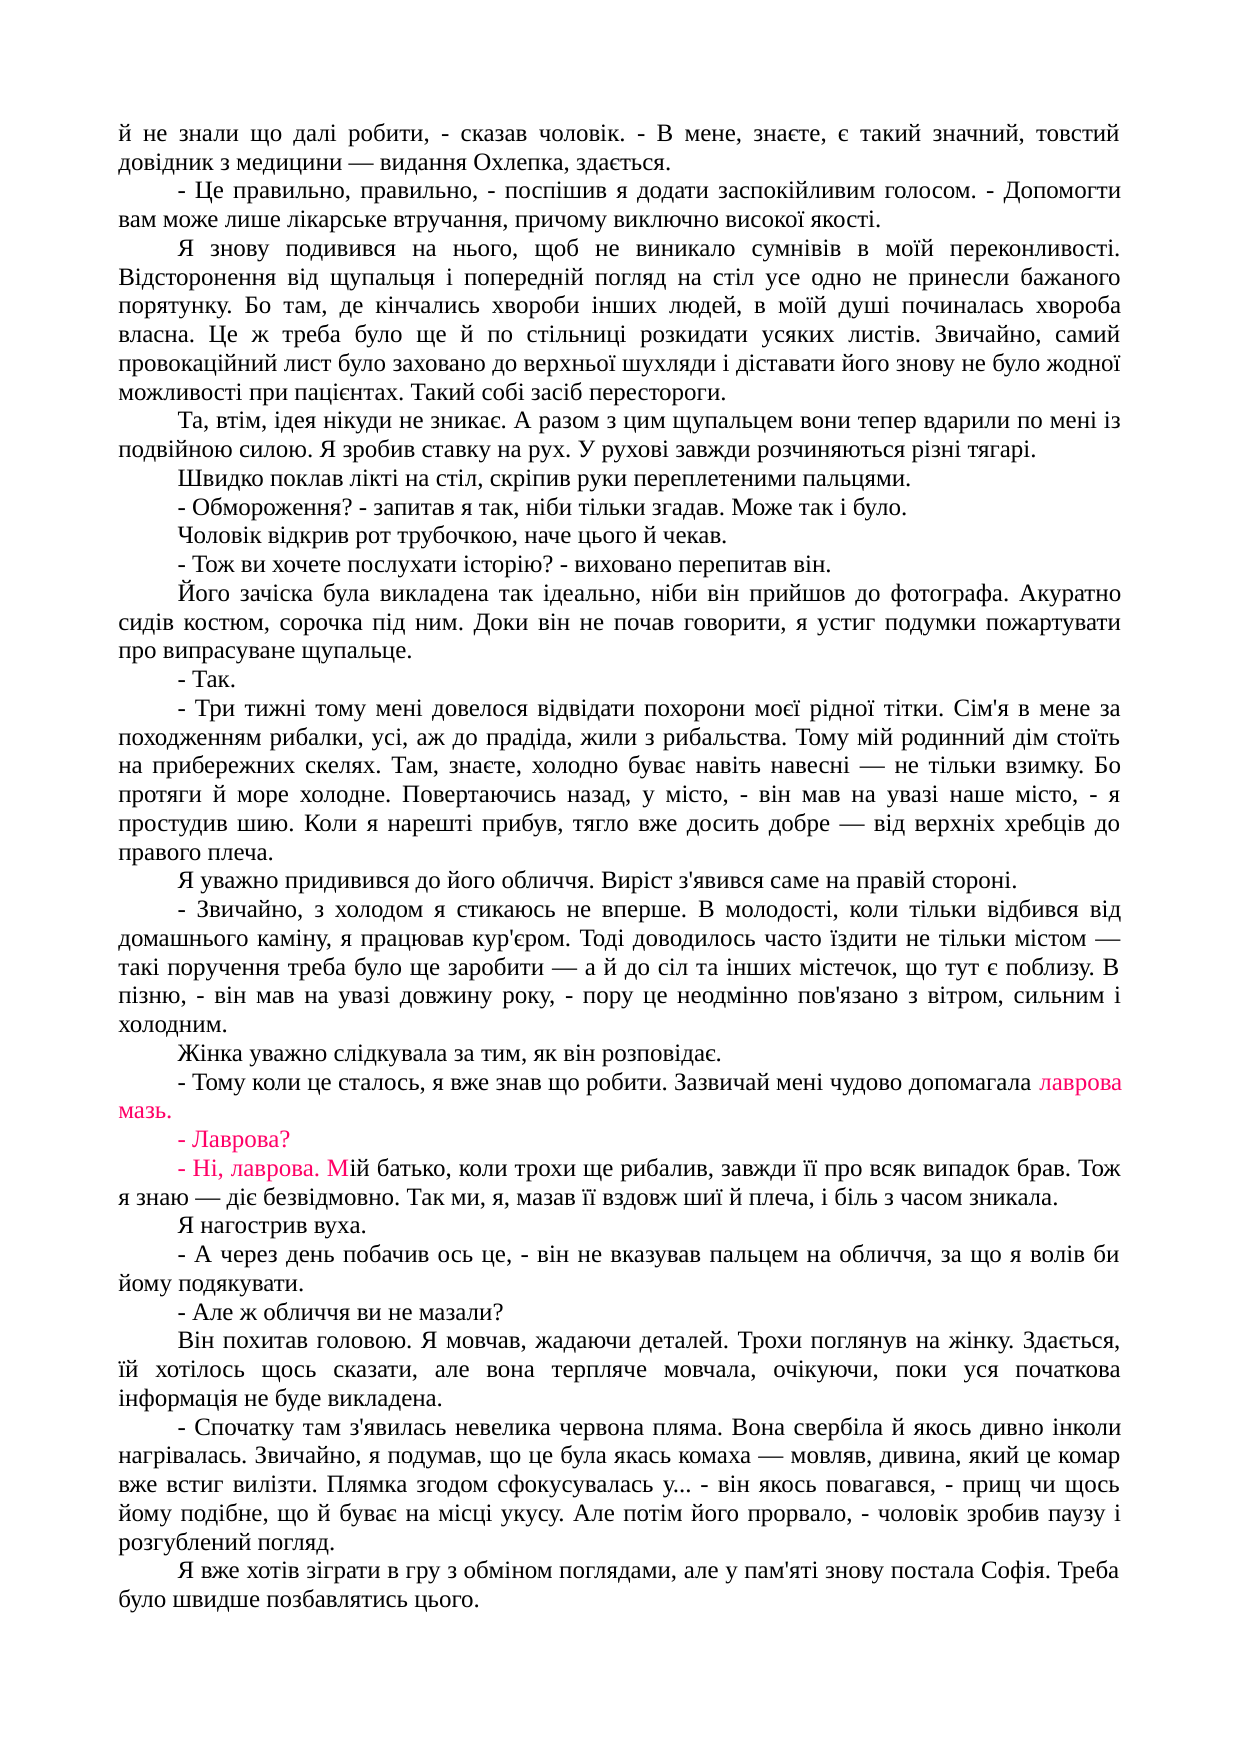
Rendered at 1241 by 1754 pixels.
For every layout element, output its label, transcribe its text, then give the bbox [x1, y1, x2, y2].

text - А через день побачив ось це, - він не вказував пальцем на обличчя, за що я волів би йому подякувати. [118, 1239, 1122, 1297]
text - Ні, лаврова. Мій батько, коли трохи ще рибалив, завжди її про всяк випадок брав. Тож я знаю — діє безвідмовно. Так ми, я, мазав її вздовж шиї й плеча, і біль з часом зникала. [118, 1153, 1122, 1211]
text Він похитав головою. Я мовчав, жадаючи деталей. Трохи поглянув на жінку. Здається, їй хотілось щось сказати, але вона терпляче мовчала, очікуючи, поки уся початкова інформація не буде викладена. [118, 1326, 1122, 1412]
text Чоловік відкрив рот трубочкою, наче цього й чекав. [118, 521, 1122, 549]
text - Тож ви хочете послухати історію? - виховано перепитав він. [118, 549, 1122, 578]
text - Спочатку там з'явилась невелика червона пляма. Вона свербіла й якось дивно інколи нагрівалась. Звичайно, я подумав, що це була якась комаха — мовляв, дивина, який це комар вже встиг вилізти. Плямка згодом сфокусувалась у... - він якось повагався, - прищ чи щось йому подібне, що й буває на місці укусу. Але потім його прорвало, - чоловік зробив паузу і розгублений погляд. [118, 1412, 1122, 1556]
text - Але ж обличчя ви не мазали? [118, 1297, 1122, 1326]
text Його зачіска була викладена так ідеально, ніби він прийшов до фотографа. Акуратно сидів костюм, сорочка під ним. Доки він не почав говорити, я устиг подумки пожартувати про випрасуване щупальце. [118, 578, 1122, 664]
text - Так. [118, 664, 1122, 693]
text Та, втім, ідея нікуди не зникає. А разом з цим щупальцем вони тепер вдарили по мені із подвійною силою. Я зробив ставку на рух. У рухові завжди розчиняються різні тягарі. [118, 406, 1122, 463]
text - Тому коли це сталось, я вже знав що робити. Зазвичай мені чудово допомагала лаврова мазь. [118, 1067, 1122, 1124]
text - Обмороження? - запитав я так, ніби тільки згадав. Може так і було. [118, 492, 1122, 521]
text Жінка уважно слідкувала за тим, як він розповідає. [118, 1038, 1122, 1067]
text - Це правильно, правильно, - поспішив я додати заспокійливим голосом. - Допомогти вам може лише лікарське втручання, причому виключно високої якості. [118, 176, 1122, 233]
text - Лаврова? [118, 1124, 1122, 1153]
text - Звичайно, з холодом я стикаюсь не вперше. В молодості, коли тільки відбився від домашнього каміну, я працював кур'єром. Тоді доводилось часто їздити не тільки містом — такі поручення треба було ще заробити — а й до сіл та інших містечок, що тут є поблизу. В пізню, - він мав на увазі довжину року, - пору це неодмінно пов'язано з вітром, сильним і холодним. [118, 894, 1122, 1038]
text Я уважно придивився до його обличчя. Виріст з'явився саме на правій стороні. [118, 866, 1122, 894]
text Я нагострив вуха. [118, 1211, 1122, 1239]
text й не знали що далі робити, - сказав чоловік. - В мене, знаєте, є такий значний, товстий довідник з медицини — видання Охлепка, здається. [118, 118, 1122, 176]
text Я вже хотів зіграти в гру з обміном поглядами, але у пам'яті знову постала Софія. Треба було швидше позбавлятись цього. [118, 1556, 1122, 1613]
text - Три тижні тому мені довелося відвідати похорони моєї рідної тітки. Сім'я в мене за походженням рибалки, усі, аж до прадіда, жили з рибальства. Тому мій родинний дім стоїть на прибережних скелях. Там, знаєте, холодно буває навіть навесні — не тільки взимку. Бо протяги й море холодне. Повертаючись назад, у місто, - він мав на увазі наше місто, - я простудив шию. Коли я нарешті прибув, тягло вже досить добре — від верхніх хребців до правого плеча. [118, 693, 1122, 866]
text Я знову подивився на нього, щоб не виникало сумнівів в моїй переконливості. Відсторонення від щупальця і попередній погляд на стіл усе одно не принесли бажаного порятунку. Бо там, де кінчались хвороби інших людей, в моїй душі починалась хвороба власна. Це ж треба було ще й по стільниці розкидати усяких листів. Звичайно, самий провокаційний лист було заховано до верхньої шухляди і діставати його знову не було жодної можливості при пацієнтах. Такий собі засіб перестороги. [118, 233, 1122, 406]
text Швидко поклав лікті на стіл, скріпив руки переплетеними пальцями. [118, 463, 1122, 492]
